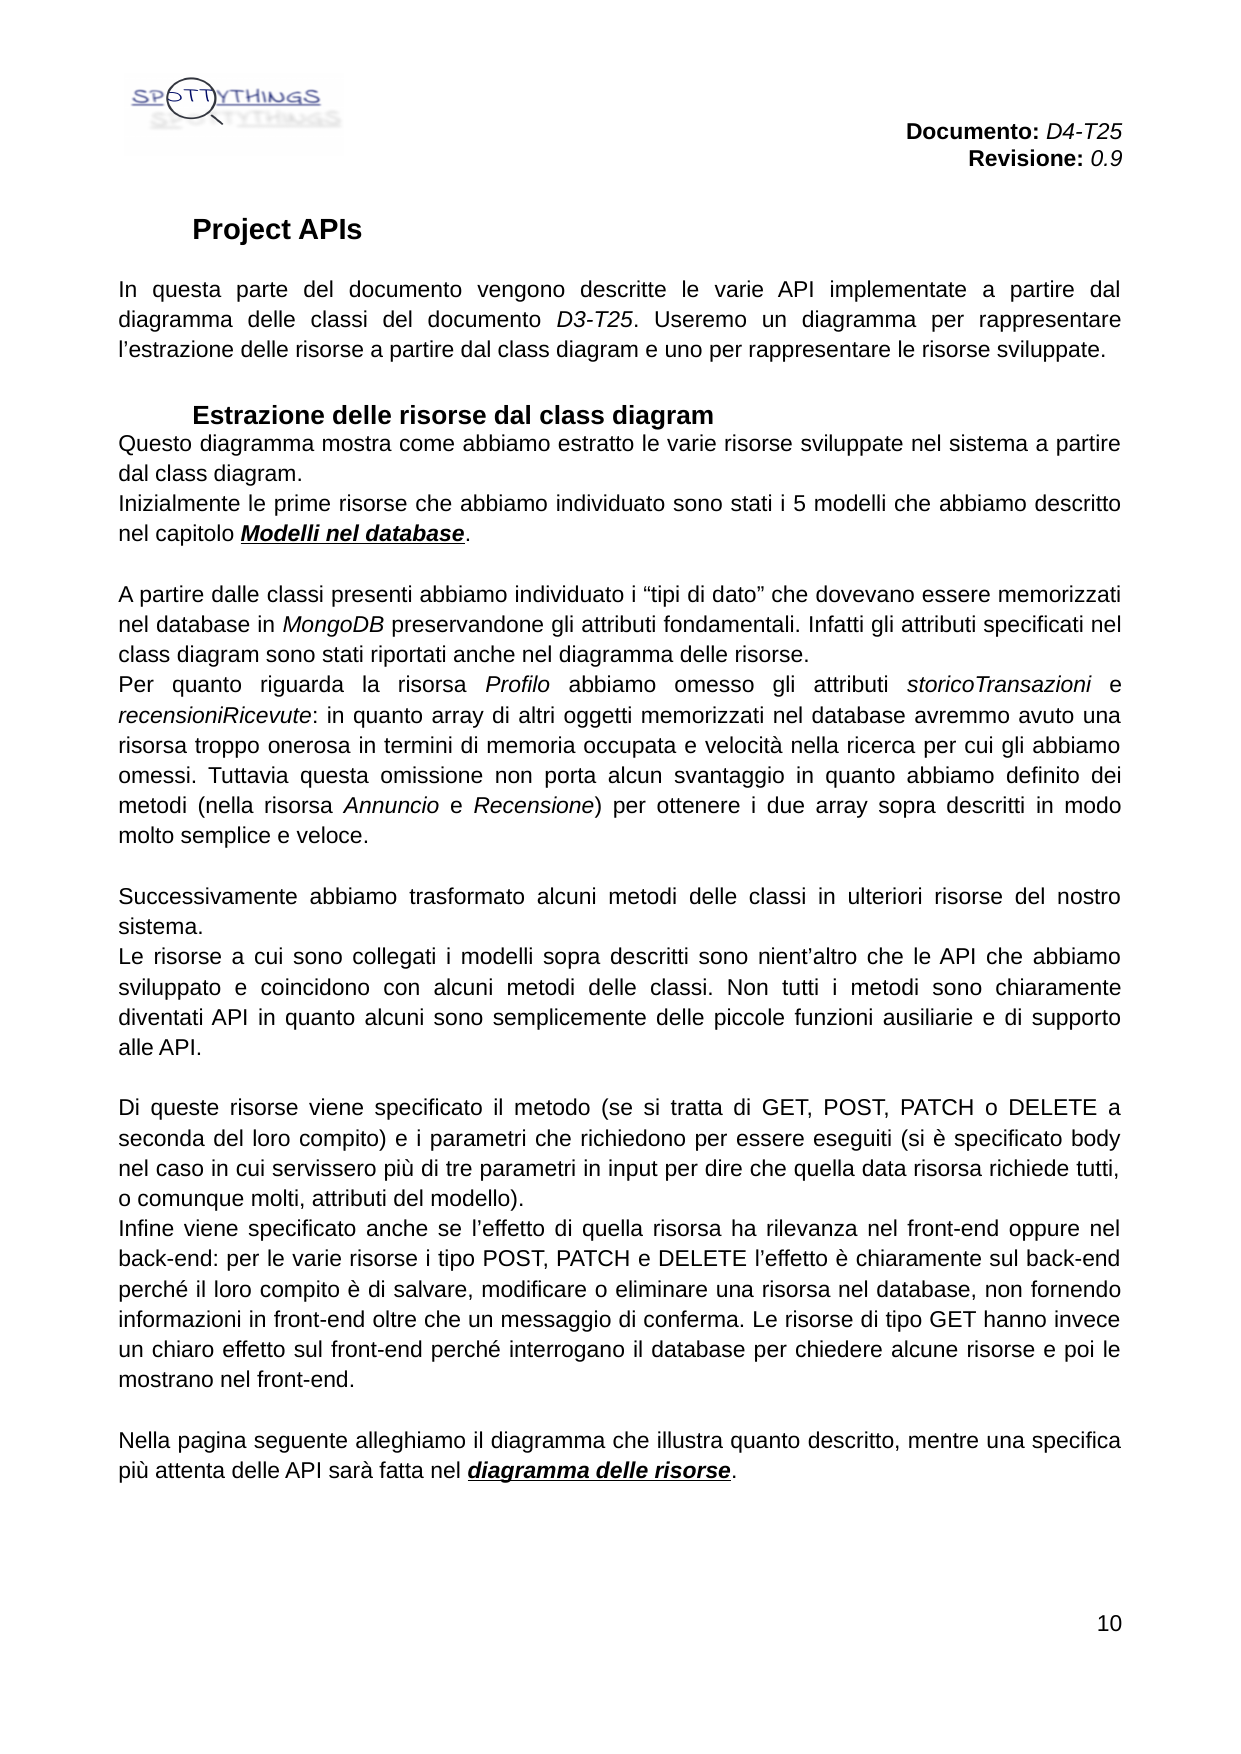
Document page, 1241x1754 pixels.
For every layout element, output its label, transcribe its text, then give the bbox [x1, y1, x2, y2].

text Per quanto riguarda la risorsa Profilo abbiamo omesso gli attributi storicoTransazioni e recensioniRicevute: in quanto array di altri oggetti memorizzati nel database avremmo avuto una risorsa troppo onerosa in termini di memoria occupata e velocità nella ricerca per cui gli abbiamo omessi. Tuttavia questa omissione non porta alcun svantaggio in quanto abbiamo definito dei metodi (nella risorsa Annuncio e Recensione) per ottenere i due array sopra descritti in modo molto semplice e veloce. [118, 671, 1122, 849]
text Di queste risorse viene specificato il metodo (se si tratta di GET, POST, PATCH o DELETE a seconda del loro compito) e i parametri che richiedono per essere eseguiti (si è specificato body nel caso in cui servissero più di tre parametri in input per dire che quella data risorsa richiede tutti, o comunque molti, attributi del modello). [118, 1094, 1122, 1211]
subtitle Project APIs [118, 212, 1122, 246]
text Infine viene specificato anche se l’effetto di quella risorsa ha rilevanza nel front-end oppure nel back-end: per le varie risorse i tipo POST, PATCH e DELETE l’effetto è chiaramente sul back-end perché il loro compito è di salvare, modificare o eliminare una risorsa nel database, non fornendo informazioni in front-end oltre che un messaggio di conferma. Le risorse di tipo GET hanno invece un chiaro effetto sul front-end perché interrogano il database per chiedere alcune risorse e poi le mostrano nel front-end. [118, 1215, 1122, 1393]
picture [123, 73, 345, 156]
subtitle Estrazione delle risorse dal class diagram [118, 399, 1122, 430]
text Inizialmente le prime risorse che abbiamo individuato sono stati i 5 modelli che abbiamo descritto nel capitolo Modelli nel database. [118, 490, 1122, 547]
text Questo diagramma mostra come abbiamo estratto le varie risorse sviluppate nel sistema a partire dal class diagram. [118, 430, 1122, 486]
text A partire dalle classi presenti abbiamo individuato i “tipi di dato” che dovevano essere memorizzati nel database in MongoDB preservandone gli attributi fondamentali. Infatti gli attributi specificati nel class diagram sono stati riportati anche nel diagramma delle risorse. [118, 581, 1122, 668]
text In questa parte del documento vengono descritte le varie API implementate a partire dal diagramma delle classi del documento D3-T25. Useremo un diagramma per rappresentare l’estrazione delle risorse a partire dal class diagram e uno per rappresentare le risorse sviluppate. [118, 276, 1122, 363]
text Nella pagina seguente alleghiamo il diagramma che illustra quanto descritto, mentre una specifica più attenta delle API sarà fatta nel diagramma delle risorse. [118, 1427, 1122, 1483]
text Successivamente abbiamo trasformato alcuni metodi delle classi in ulteriori risorse del nostro sistema. [118, 883, 1122, 939]
text Le risorse a cui sono collegati i modelli sopra descritti sono nient’altro che le API che abbiamo sviluppato e coincidono con alcuni metodi delle classi. Non tutti i metodi sono chiaramente diventati API in quanto alcuni sono semplicemente delle piccole funzioni ausiliarie e di supporto alle API. [118, 943, 1122, 1060]
